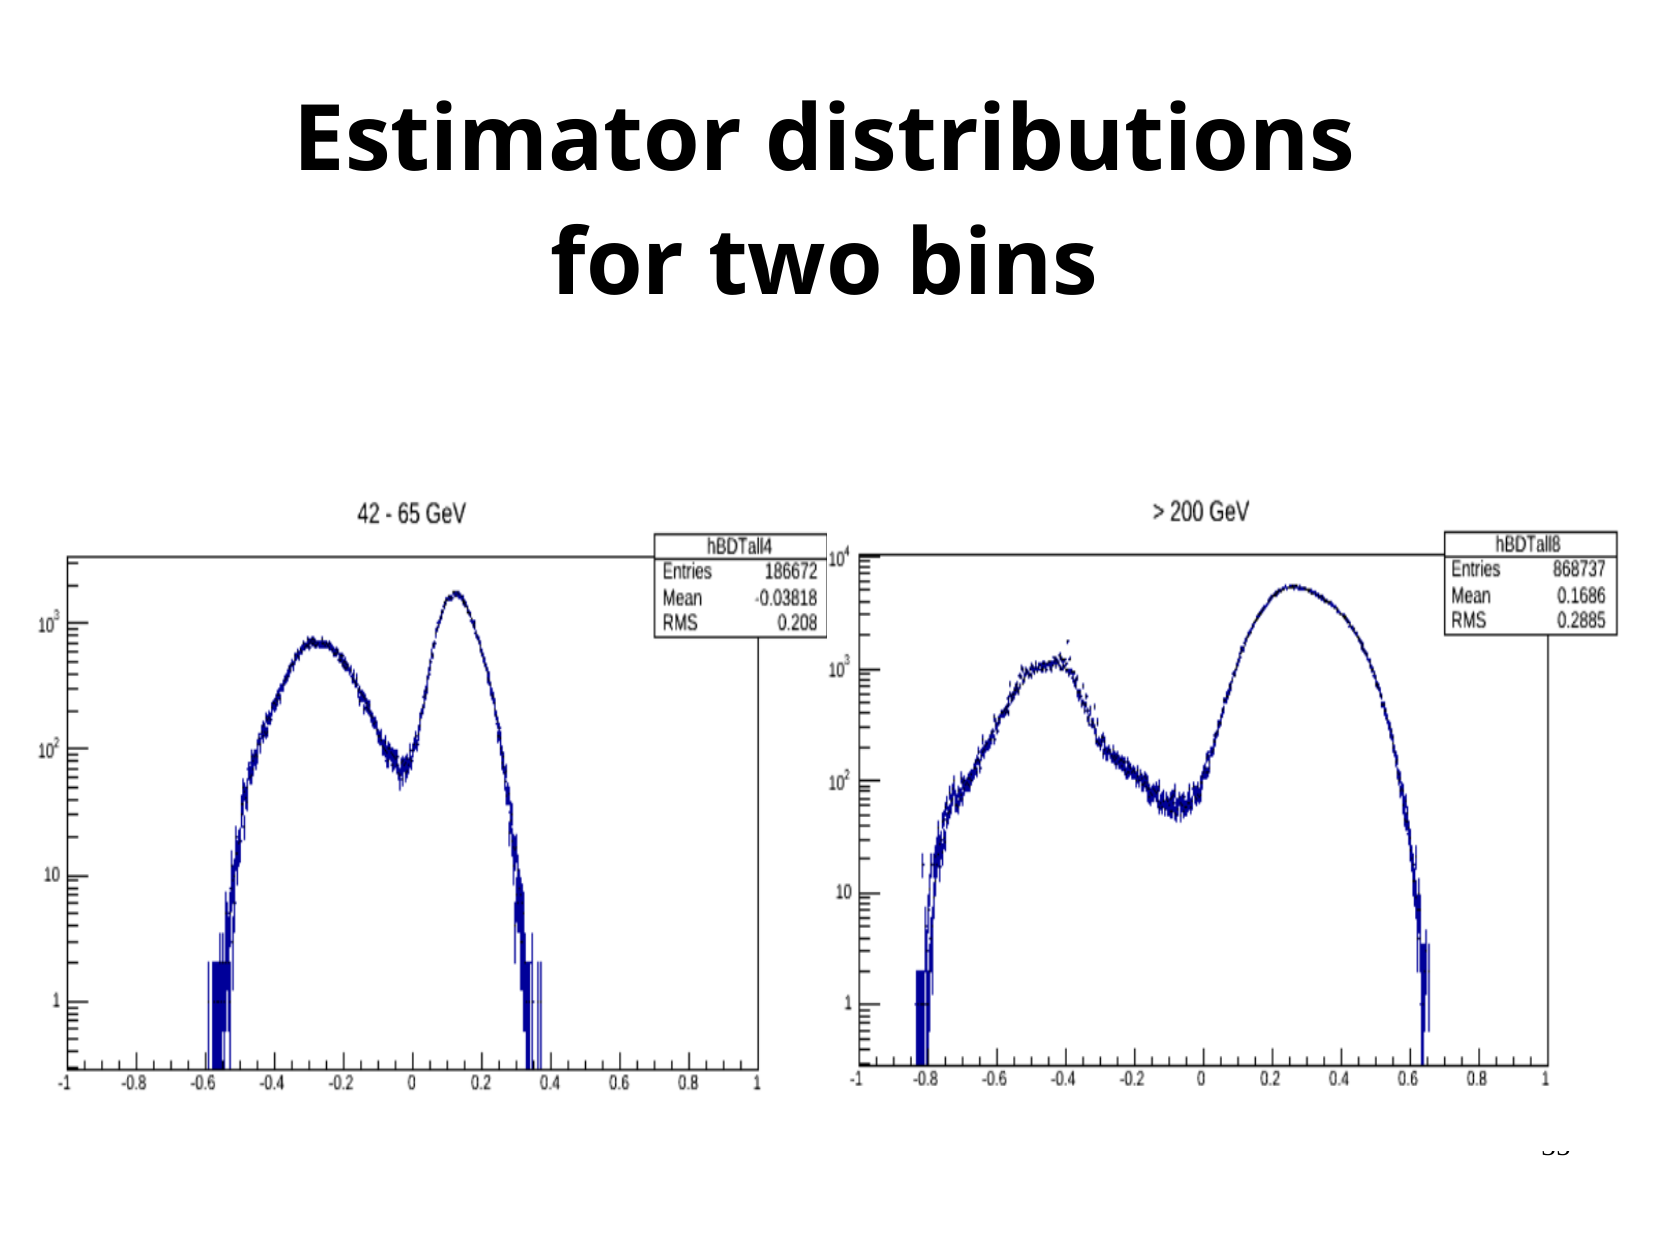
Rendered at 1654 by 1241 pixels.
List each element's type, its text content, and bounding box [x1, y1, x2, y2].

picture [0, 434, 1654, 1151]
title Estimator distributions for two bins [282, 73, 1368, 320]
